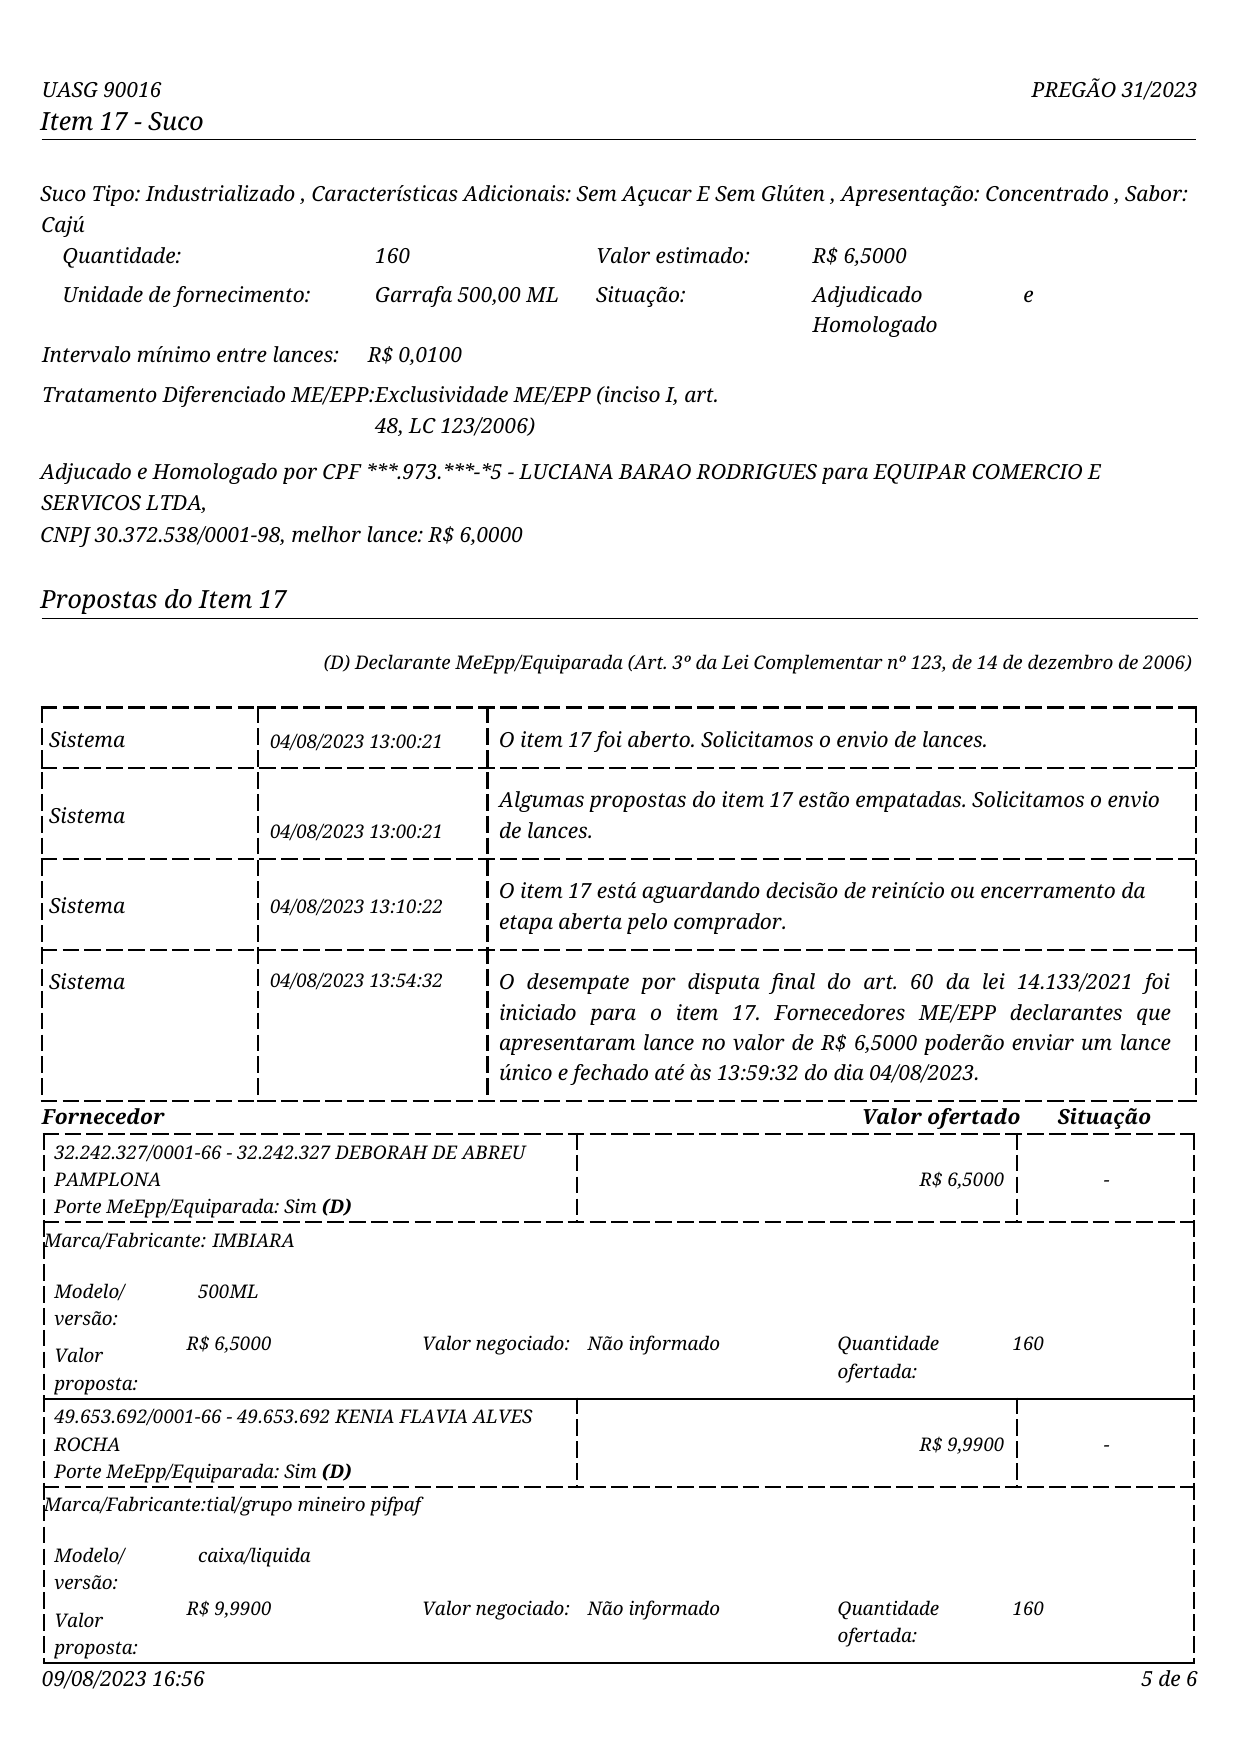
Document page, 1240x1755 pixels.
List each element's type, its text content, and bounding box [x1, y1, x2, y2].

text Intervalo mínimo entre lances: R$ 0,0100 [42, 340, 1200, 369]
table_cell [577, 1221, 837, 1274]
table_cell Quantidade ofertada: [838, 1589, 1002, 1662]
table_cell Marca/Fabricante: tial/grupo mineiro pifpaf [44, 1486, 577, 1538]
table_cell 04/08/2023 13:10:22 [258, 858, 487, 948]
table_header [577, 1133, 837, 1221]
table_cell Sistema [42, 858, 258, 948]
text Item 17 - Suco [40, 103, 1200, 137]
table_cell O desempate por disputa final do art. 60 da lei 14.133/2021 foi iniciado para o item 17. Fornecedores ME/EPP declarantes que apresentaram lance no valor de R$ 6,5000 poderão enviar um lance único e fechado até às 13:59:32 do dia 04/08/2023. [488, 949, 1196, 1100]
table_header - [1017, 1133, 1194, 1221]
text Propostas do Item 17 [40, 582, 1200, 616]
table_cell Não informado [577, 1589, 837, 1662]
text Tratamento Diferenciado ME/EPP: Exclusividade ME/EPP (inciso I, art. [42, 380, 1200, 409]
table_cell [577, 1486, 837, 1538]
table_cell O item 17 está aguardando decisão de reinício ou encerramento da etapa aberta pelo comprador. [488, 858, 1196, 948]
table_cell caixa/liquida [186, 1538, 577, 1589]
table_cell R$ 9,9900 Valor negociado: [186, 1589, 577, 1662]
table_header R$ 6,5000 [838, 1133, 1017, 1221]
table_cell [838, 1538, 1194, 1589]
text Fornecedor Valor ofertado Situação [42, 1102, 1200, 1131]
table_cell Sistema [42, 949, 258, 1100]
table_cell Quantidade ofertada: [838, 1324, 1002, 1397]
table_header Quantidade: Unidade de fornecimento: [63, 242, 375, 340]
table_header R$ 6,5000 Adjudicado e Homologado [813, 242, 1036, 340]
table_header 32.242.327/0001-66 - 32.242.327 DEBORAH DE ABREU PAMPLONA Porte MeEpp/Equiparada: Sim (D) [44, 1133, 577, 1221]
table_header Valor estimado: Situação: [596, 242, 812, 340]
table_header Sistema [42, 706, 258, 767]
text Suco Tipo: Industrializado , Características Adicionais: Sem Açucar E Sem Glúten , Apresentação: Concentrado , Sabor: Cajú [40, 179, 1200, 239]
table_cell Sistema [42, 767, 258, 858]
table_header 04/08/2023 13:00:21 [258, 706, 487, 767]
table_cell 04/08/2023 13:54:32 [258, 949, 487, 1100]
text (D) Declarante MeEpp/Equiparada (Art. 3º da Lei Complementar nº 123, de 14 de dezembro de 2006) [42, 649, 1194, 674]
table_cell Modelo/versão: Valor proposta: [44, 1538, 186, 1662]
table_cell R$ 9,9900 [838, 1400, 1017, 1486]
table_cell [838, 1274, 1194, 1324]
text 48, LC 123/2006) [375, 411, 1200, 440]
table_cell [577, 1538, 837, 1589]
table_cell Não informado [577, 1324, 837, 1397]
text CNPJ 30.372.538/0001-98, melhor lance: R$ 6,0000 [40, 520, 1200, 548]
table_cell Modelo/versão: Valor proposta: [44, 1274, 186, 1397]
table_cell [838, 1486, 1194, 1538]
text Adjucado e Homologado por CPF ***.973.***-*5 - LUCIANA BARAO RODRIGUES para EQUIPAR COMERCIO E SERVICOS LTDA, [40, 457, 1200, 517]
table_cell [838, 1221, 1194, 1274]
table_header 160 Garrafa 500,00 ML [375, 242, 596, 340]
table_cell [577, 1274, 837, 1324]
table_cell - [1017, 1400, 1194, 1486]
table_cell Algumas propostas do item 17 estão empatadas. Solicitamos o envio de lances. [488, 767, 1196, 858]
table_cell 49.653.692/0001-66 - 49.653.692 KENIA FLAVIA ALVES ROCHA Porte MeEpp/Equiparada: Sim (D) [44, 1400, 577, 1486]
table_cell R$ 6,5000 Valor negociado: [186, 1324, 577, 1397]
table_cell 500ML [186, 1274, 577, 1324]
table_cell 04/08/2023 13:00:21 [258, 767, 487, 858]
table_cell 160 [1002, 1324, 1194, 1397]
table_cell 160 [1002, 1589, 1194, 1662]
table_header O item 17 foi aberto. Solicitamos o envio de lances. [488, 706, 1196, 767]
table_cell [577, 1400, 837, 1486]
table_cell Marca/Fabricante: IMBIARA [44, 1221, 577, 1274]
